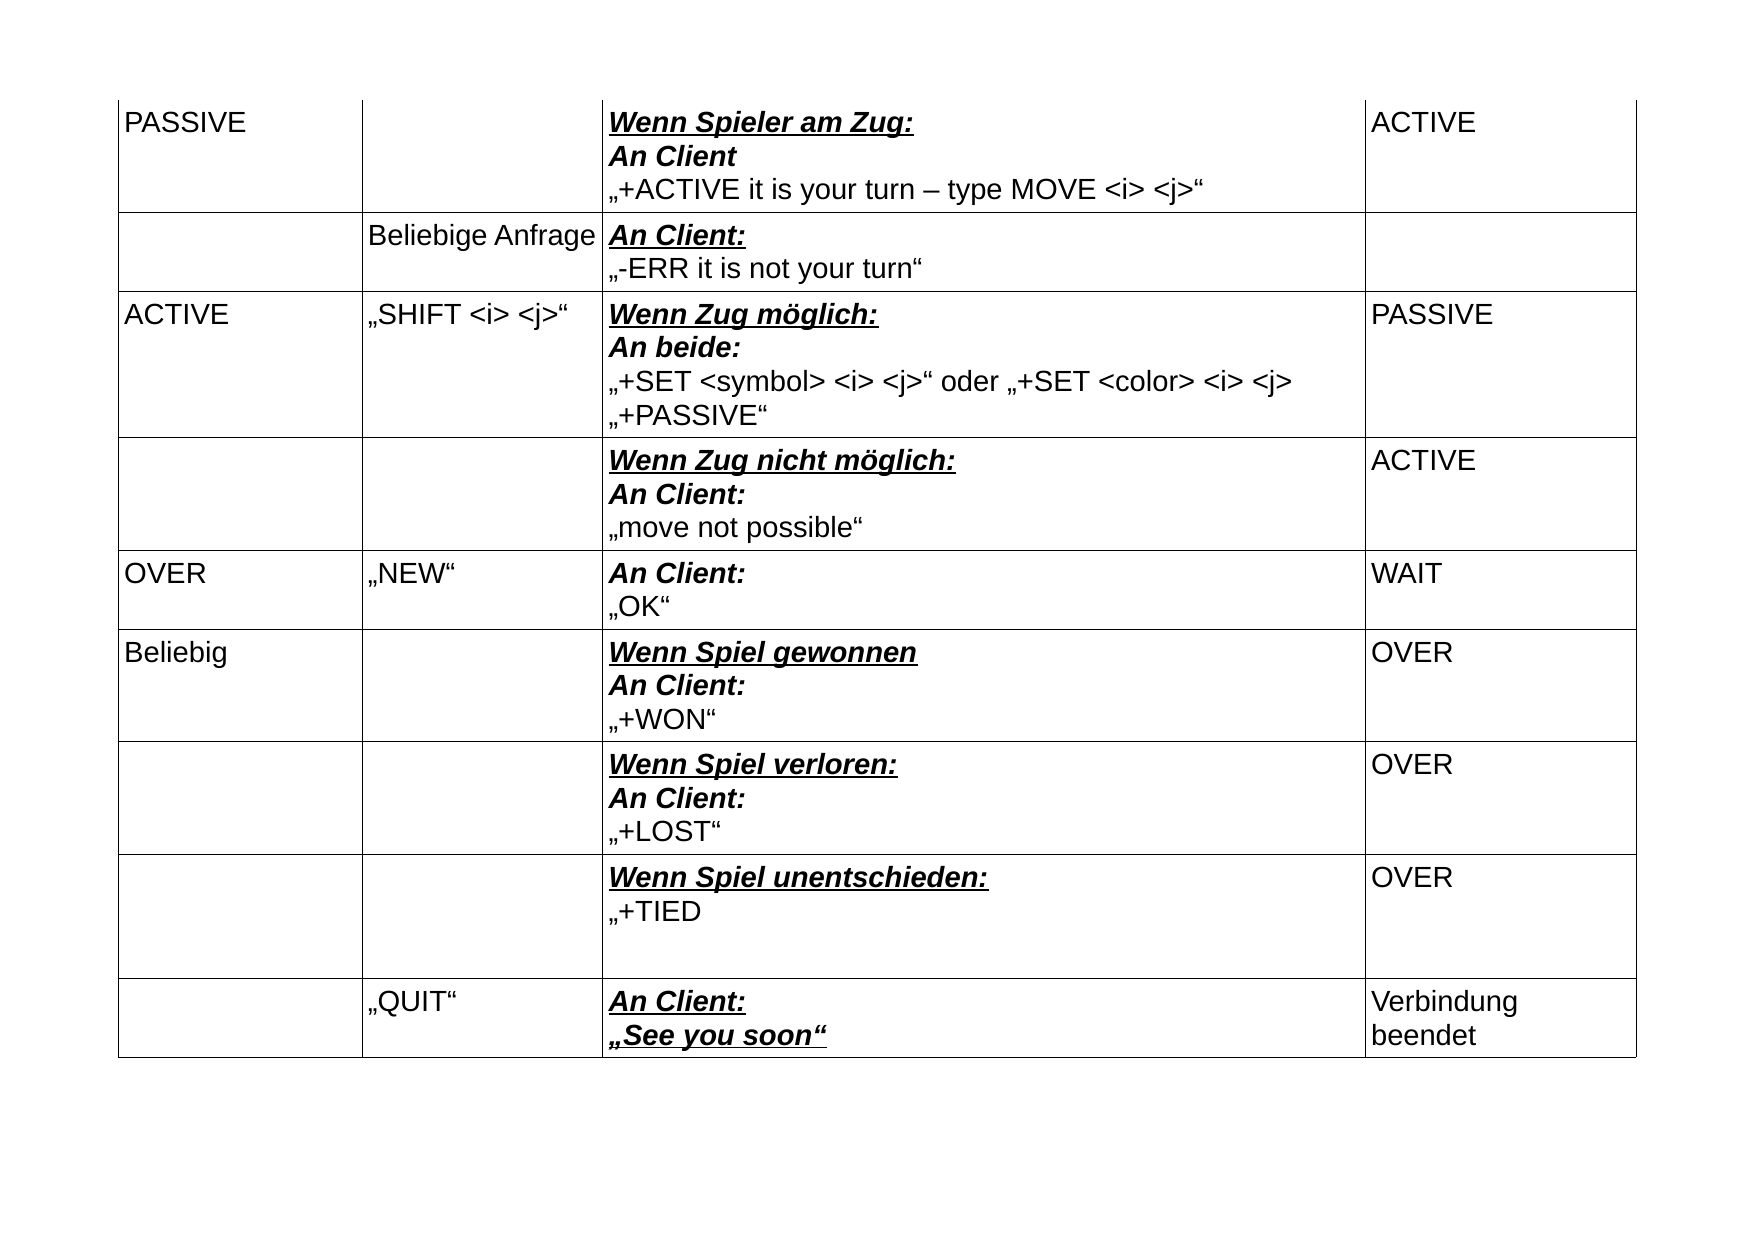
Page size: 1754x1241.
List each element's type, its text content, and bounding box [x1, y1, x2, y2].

table_cell [119, 933, 362, 978]
table_cell Wenn Zug möglich: An beide: „+SET <symbol> <i> <j>“ oder „+SET <color> <i> <j> „+PASSIVE“ [603, 292, 1365, 437]
table_cell OVER [1366, 742, 1636, 854]
table_cell „SHIFT <i> <j>“ [363, 292, 602, 437]
table_cell [1366, 933, 1636, 978]
table_cell PASSIVE [1366, 292, 1636, 437]
table_cell Verbindung beendet [1366, 979, 1636, 1057]
table_cell OVER [119, 551, 362, 628]
table_cell OVER [1366, 630, 1636, 741]
table_cell [119, 438, 362, 549]
table_cell ACTIVE [1366, 438, 1636, 549]
table_cell [119, 855, 362, 933]
table_cell ACTIVE [119, 292, 362, 437]
table_cell An Client: „See you soon“ [603, 979, 1365, 1057]
table_cell „NEW“ [363, 551, 602, 628]
table_cell Wenn Spiel unentschieden: „+TIED [603, 855, 1365, 933]
table_cell [1366, 213, 1636, 291]
table_cell Wenn Zug nicht möglich: An Client: „move not possible“ [603, 438, 1365, 549]
table_cell WAIT [1366, 551, 1636, 628]
table_cell [363, 438, 602, 549]
table_cell [363, 933, 602, 978]
table_cell „QUIT“ [363, 979, 602, 1057]
table_cell OVER [1366, 855, 1636, 933]
table_cell [119, 979, 362, 1057]
table_header ACTIVE [1366, 100, 1636, 212]
table_header PASSIVE [119, 100, 362, 212]
table_cell Beliebig [119, 630, 362, 741]
table_cell [119, 742, 362, 854]
table_cell An Client: „-ERR it is not your turn“ [603, 213, 1365, 291]
table_cell [363, 855, 602, 933]
table_cell An Client: „OK“ [603, 551, 1365, 628]
table_cell Wenn Spiel verloren: An Client: „+LOST“ [603, 742, 1365, 854]
table_cell [363, 742, 602, 854]
table_cell [363, 630, 602, 741]
table_cell [603, 933, 1365, 978]
table_cell Wenn Spiel gewonnen An Client: „+WON“ [603, 630, 1365, 741]
table_header Wenn Spieler am Zug: An Client „+ACTIVE it is your turn – type MOVE <i> <j>“ [603, 100, 1365, 212]
table_header [363, 100, 602, 212]
table_cell Beliebige Anfrage [363, 213, 602, 291]
table_cell [119, 213, 362, 291]
